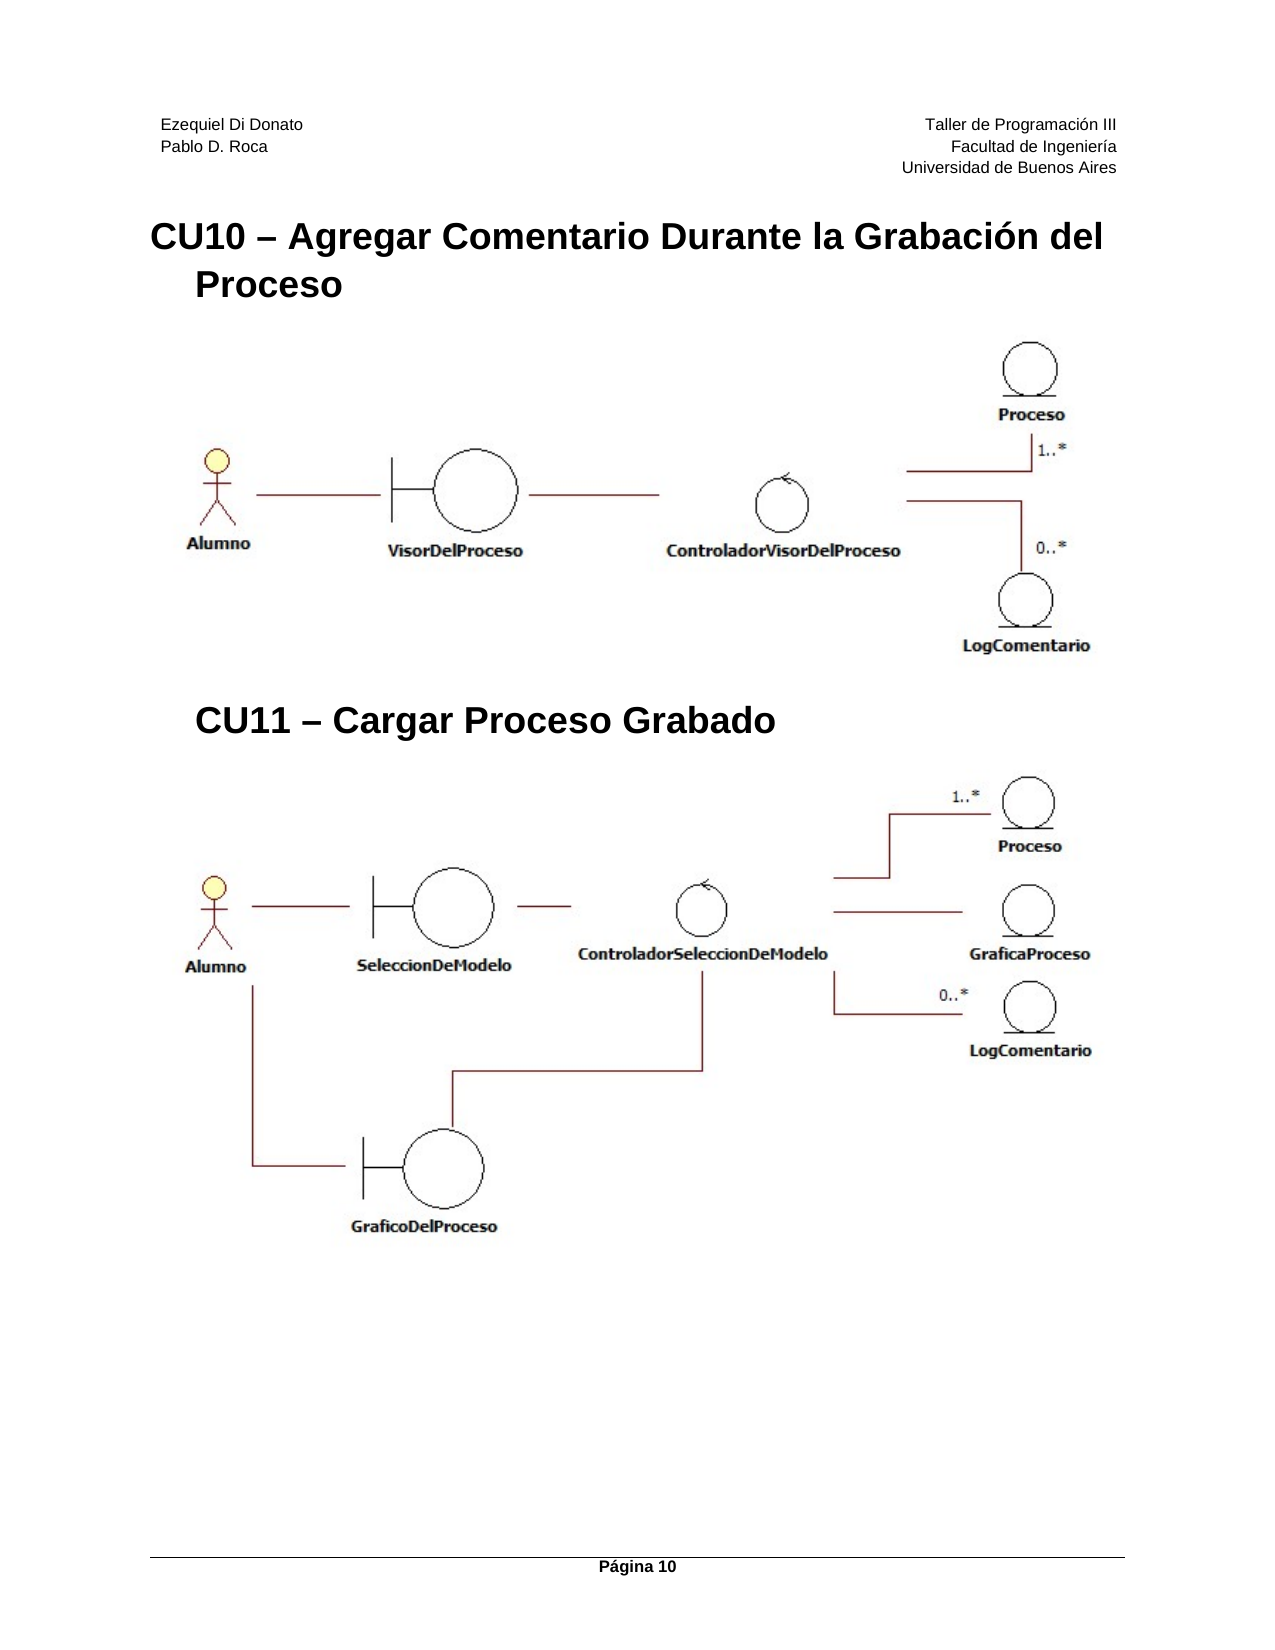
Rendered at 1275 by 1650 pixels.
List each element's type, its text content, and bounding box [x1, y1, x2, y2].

picture [150, 747, 1125, 1272]
picture [150, 311, 1125, 693]
subtitle CU10 – Agregar Comentario Durante la Grabación del Proceso [150, 215, 1125, 305]
subtitle CU11 – Cargar Proceso Grabado [150, 693, 1125, 741]
